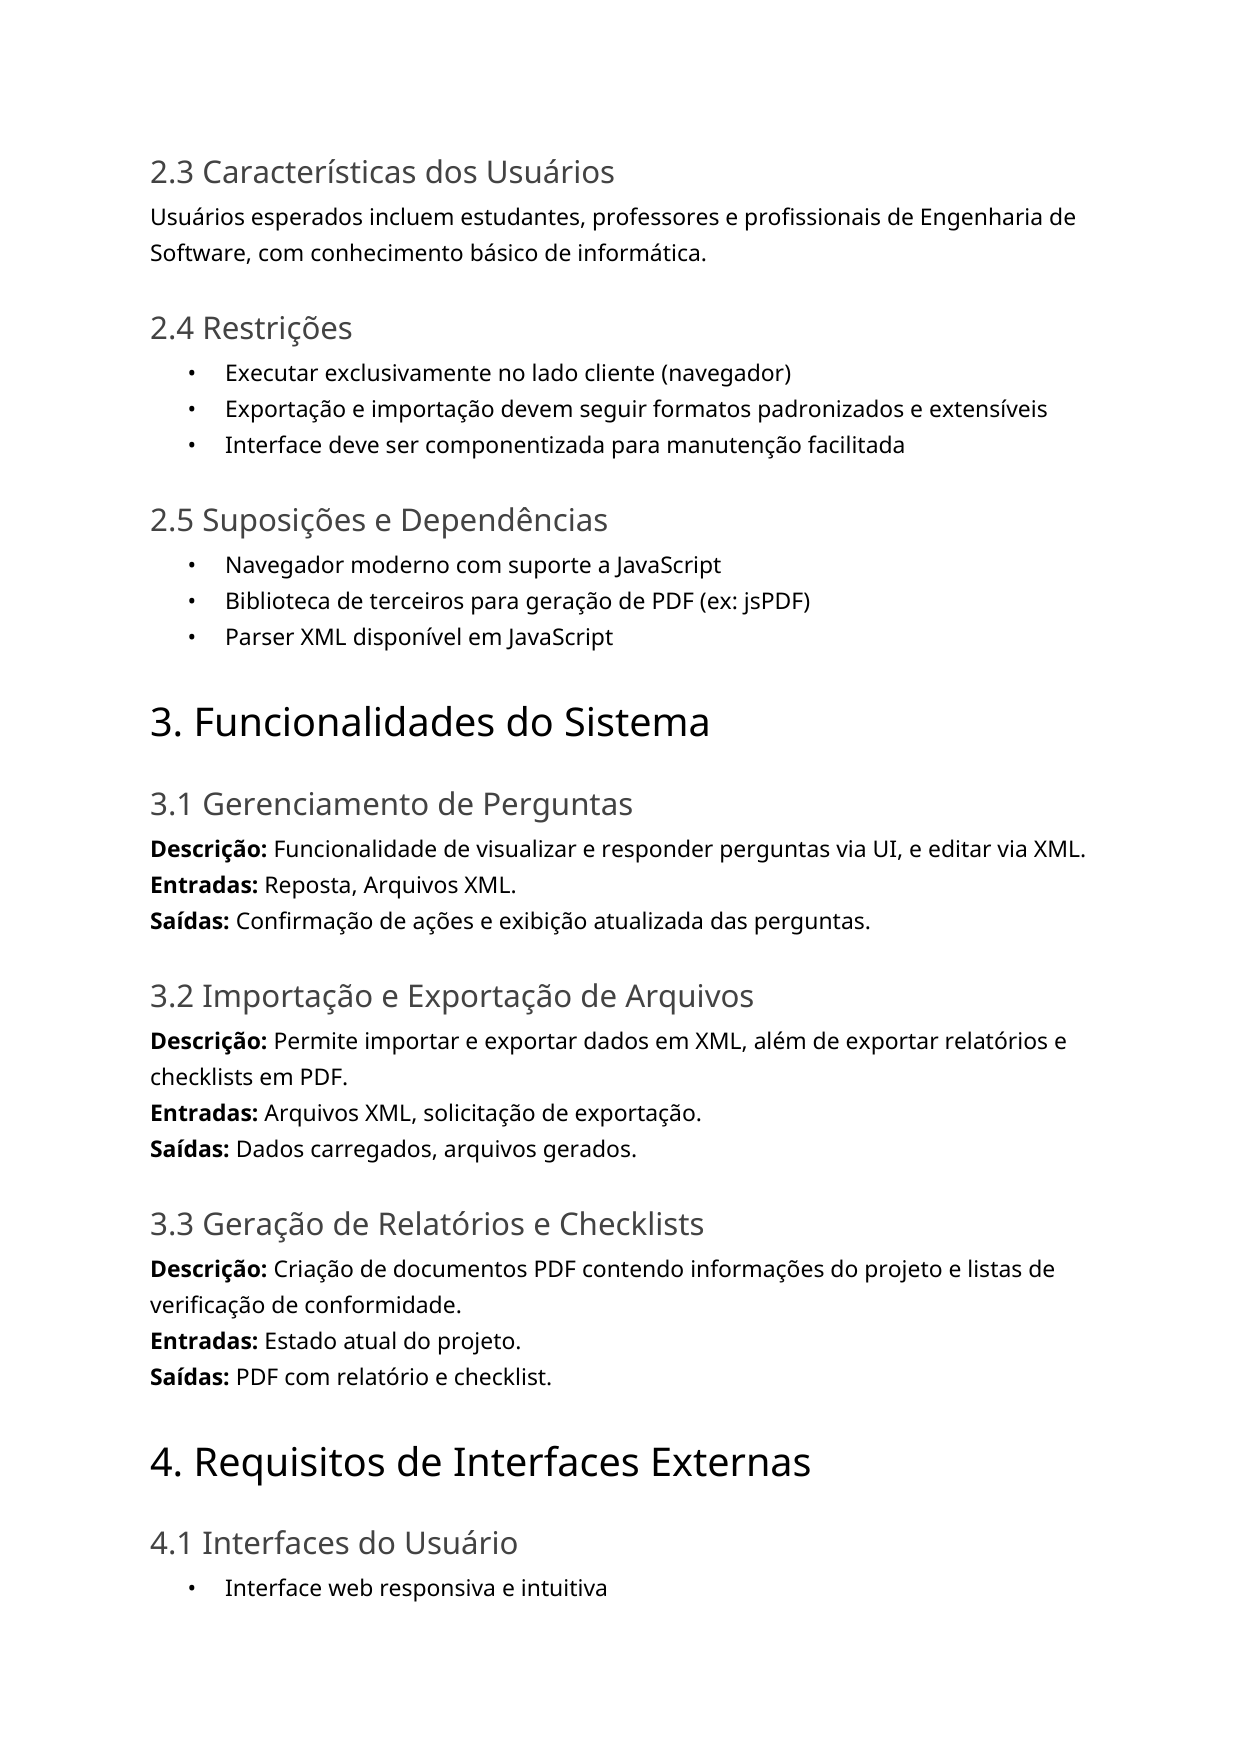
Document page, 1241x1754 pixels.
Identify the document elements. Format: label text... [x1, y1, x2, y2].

list Parser XML disponível em JavaScript [187, 621, 1090, 652]
subtitle 3.1 Gerenciamento de Perguntas [150, 782, 1090, 824]
subtitle 3.3 Geração de Relatórios e Checklists [150, 1202, 1090, 1244]
text Usuários esperados incluem estudantes, professores e profissionais de Engenharia de Software, com conhecimento básico de informática. [150, 201, 1090, 268]
list Biblioteca de terceiros para geração de PDF (ex: jsPDF) [187, 585, 1090, 616]
subtitle 2.5 Suposições e Dependências [150, 498, 1090, 541]
subtitle 4.1 Interfaces do Usuário [150, 1521, 1090, 1564]
list Exportação e importação devem seguir formatos padronizados e extensíveis [187, 393, 1090, 424]
subtitle 2.3 Características dos Usuários [150, 150, 1090, 193]
list Interface deve ser componentizada para manutenção facilitada [187, 429, 1090, 460]
list Executar exclusivamente no lado cliente (navegador) [187, 357, 1090, 388]
text Descrição: Funcionalidade de visualizar e responder perguntas via UI, e editar via XML. Entradas: Reposta, Arquivos XML. Saídas: Confirmação de ações e exibição atualizada das perguntas. [150, 833, 1090, 936]
subtitle 3.2 Importação e Exportação de Arquivos [150, 974, 1090, 1016]
list Navegador moderno com suporte a JavaScript [187, 549, 1090, 580]
subtitle 4. Requisitos de Interfaces Externas [150, 1434, 1090, 1488]
list Interface web responsiva e intuitiva [187, 1572, 1090, 1603]
subtitle 2.4 Restrições [150, 306, 1090, 349]
text Descrição: Criação de documentos PDF contendo informações do projeto e listas de verificação de conformidade. Entradas: Estado atual do projeto. Saídas: PDF com relatório e checklist. [150, 1253, 1090, 1392]
subtitle 3. Funcionalidades do Sistema [150, 694, 1090, 748]
text Descrição: Permite importar e exportar dados em XML, além de exportar relatórios e checklists em PDF. Entradas: Arquivos XML, solicitação de exportação. Saídas: Dados carregados, arquivos gerados. [150, 1025, 1090, 1164]
